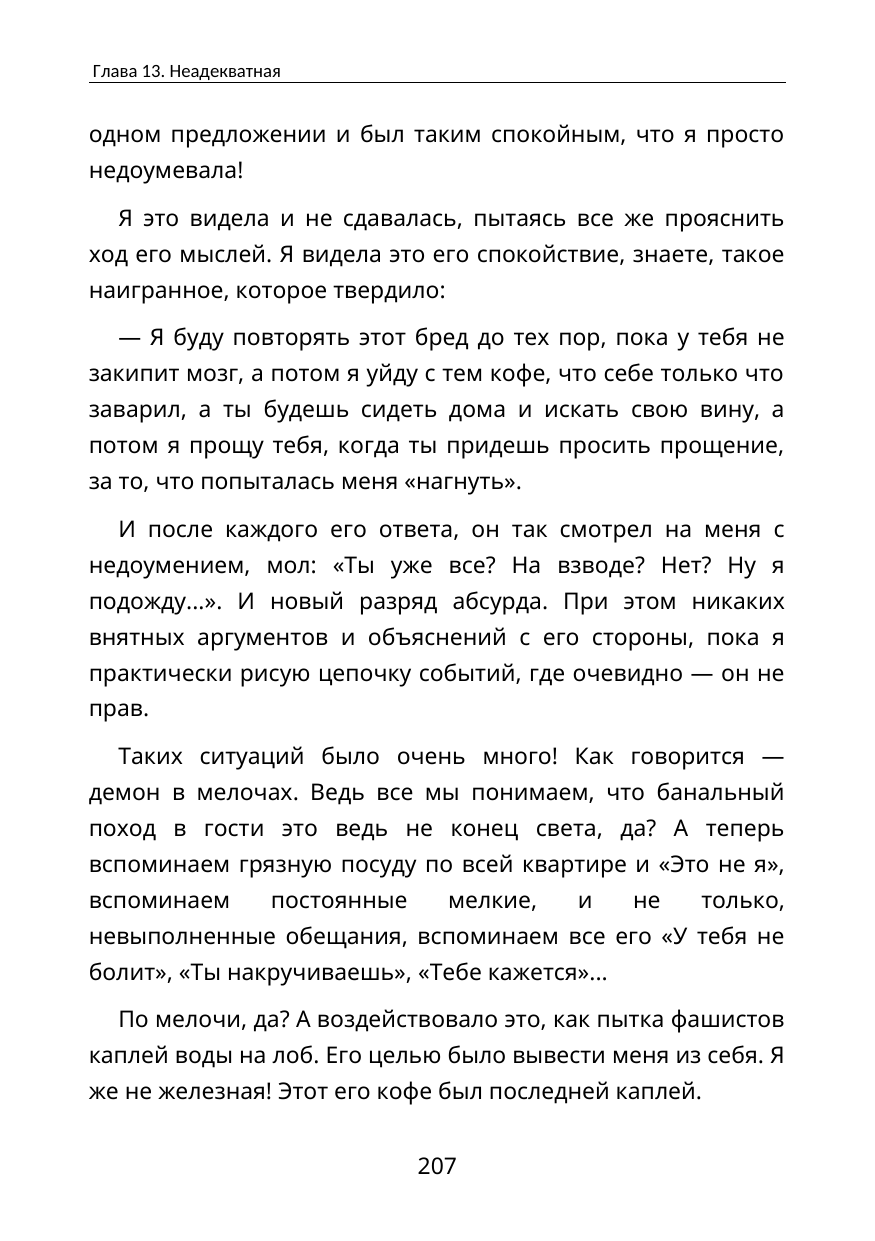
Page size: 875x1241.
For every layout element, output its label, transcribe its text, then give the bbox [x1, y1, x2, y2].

text — Я буду повторять этот бред до тех пор, пока у тебя не закипит мозг, а потом я уйду с тем кофе, что себе только что заварил, а ты будешь сидеть дома и искать свою вину, а потом я прощу тебя, когда ты придешь просить прощение, за то, что попыталась меня «нагнуть». [88, 321, 786, 496]
text И после каждого его ответа, он так смотрел на меня с недоумением, мол: «Ты уже все? На взводе? Нет? Ну я подожду...». И новый разряд абсурда. При этом никаких внятных аргументов и объяснений с его стороны, пока я практически рисую цепочку событий, где очевидно — он не прав. [88, 513, 786, 724]
text Я это видела и не сдавалась, пытаясь все же прояснить ход его мыслей. Я видела это его спокойствие, знаете, такое наигранное, которое твердило: [88, 202, 786, 305]
text одном предложении и был таким спокойным, что я просто недоумевала! [88, 118, 786, 185]
text Таких ситуаций было очень много! Как говорится — демон в мелочах. Ведь все мы понимаем, что банальный поход в гости это ведь не конец света, да? А теперь вспоминаем грязную посуду по всей квартире и «Это не я», вспоминаем постоянные мелкие, и не только, невыполненные обещания, вспоминаем все его «У тебя не болит», «Ты накручиваешь», «Тебе кажется»... [88, 740, 786, 987]
text По мелочи, да? А воздействовало это, как пытка фашистов каплей воды на лоб. Его целью было вывести меня из себя. Я же не железная! Этот его кофе был последней каплей. [88, 1003, 786, 1107]
